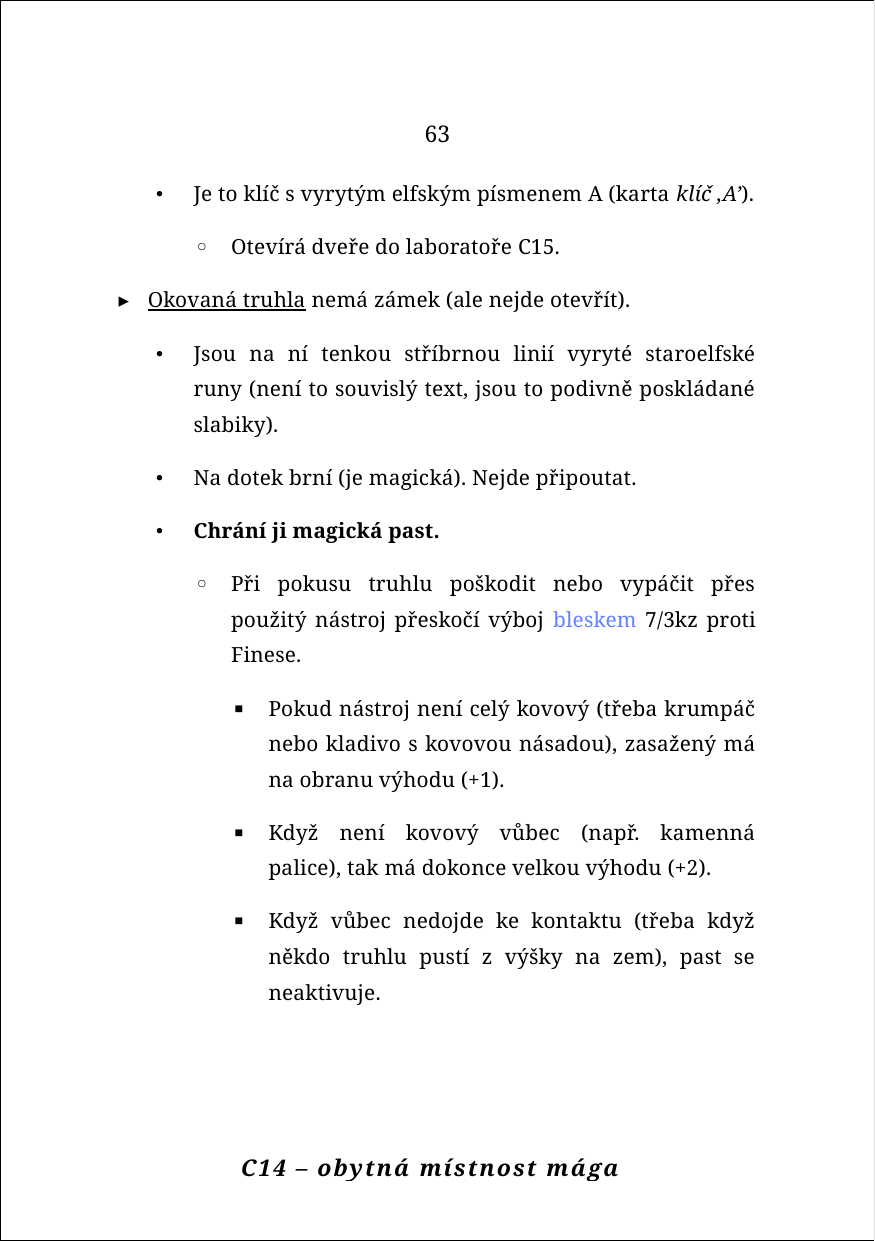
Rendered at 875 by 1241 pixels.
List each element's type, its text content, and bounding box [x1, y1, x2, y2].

list Když není kovový vůbec (např. kamenná palice), tak má dokonce velkou výhodu (+2). [231, 818, 756, 882]
list Je to klíč s vyrytým elfským písmenem A (karta klíč ‚A’). [156, 179, 756, 207]
list Pokud nástroj není celý kovový (třeba krumpáč nebo kladivo s kovovou násadou), zasažený má na obranu výhodu (+1). [231, 694, 756, 793]
list Na dotek brní (je magická). Nejde připoutat. [156, 463, 756, 491]
list Jsou na ní tenkou stříbrnou linií vyryté staroelfské runy (není to souvislý text, jsou to podivně poskládané slabiky). [156, 339, 756, 438]
list Když vůbec nedojde ke kontaktu (třeba když někdo truhlu pustí z výšky na zem), past se neaktivuje. [231, 907, 756, 1006]
list Při pokusu truhlu poškodit nebo vypáčit přes použitý nástroj přeskočí výboj bleskem 7/3kz proti Finese. [193, 569, 756, 669]
text ▸ Okovaná truhla nemá zámek (ale nejde otevřít). [118, 285, 756, 314]
list Otevírá dveře do laboratoře C15. [193, 232, 756, 261]
list Chrání ji magická past. [156, 516, 756, 544]
